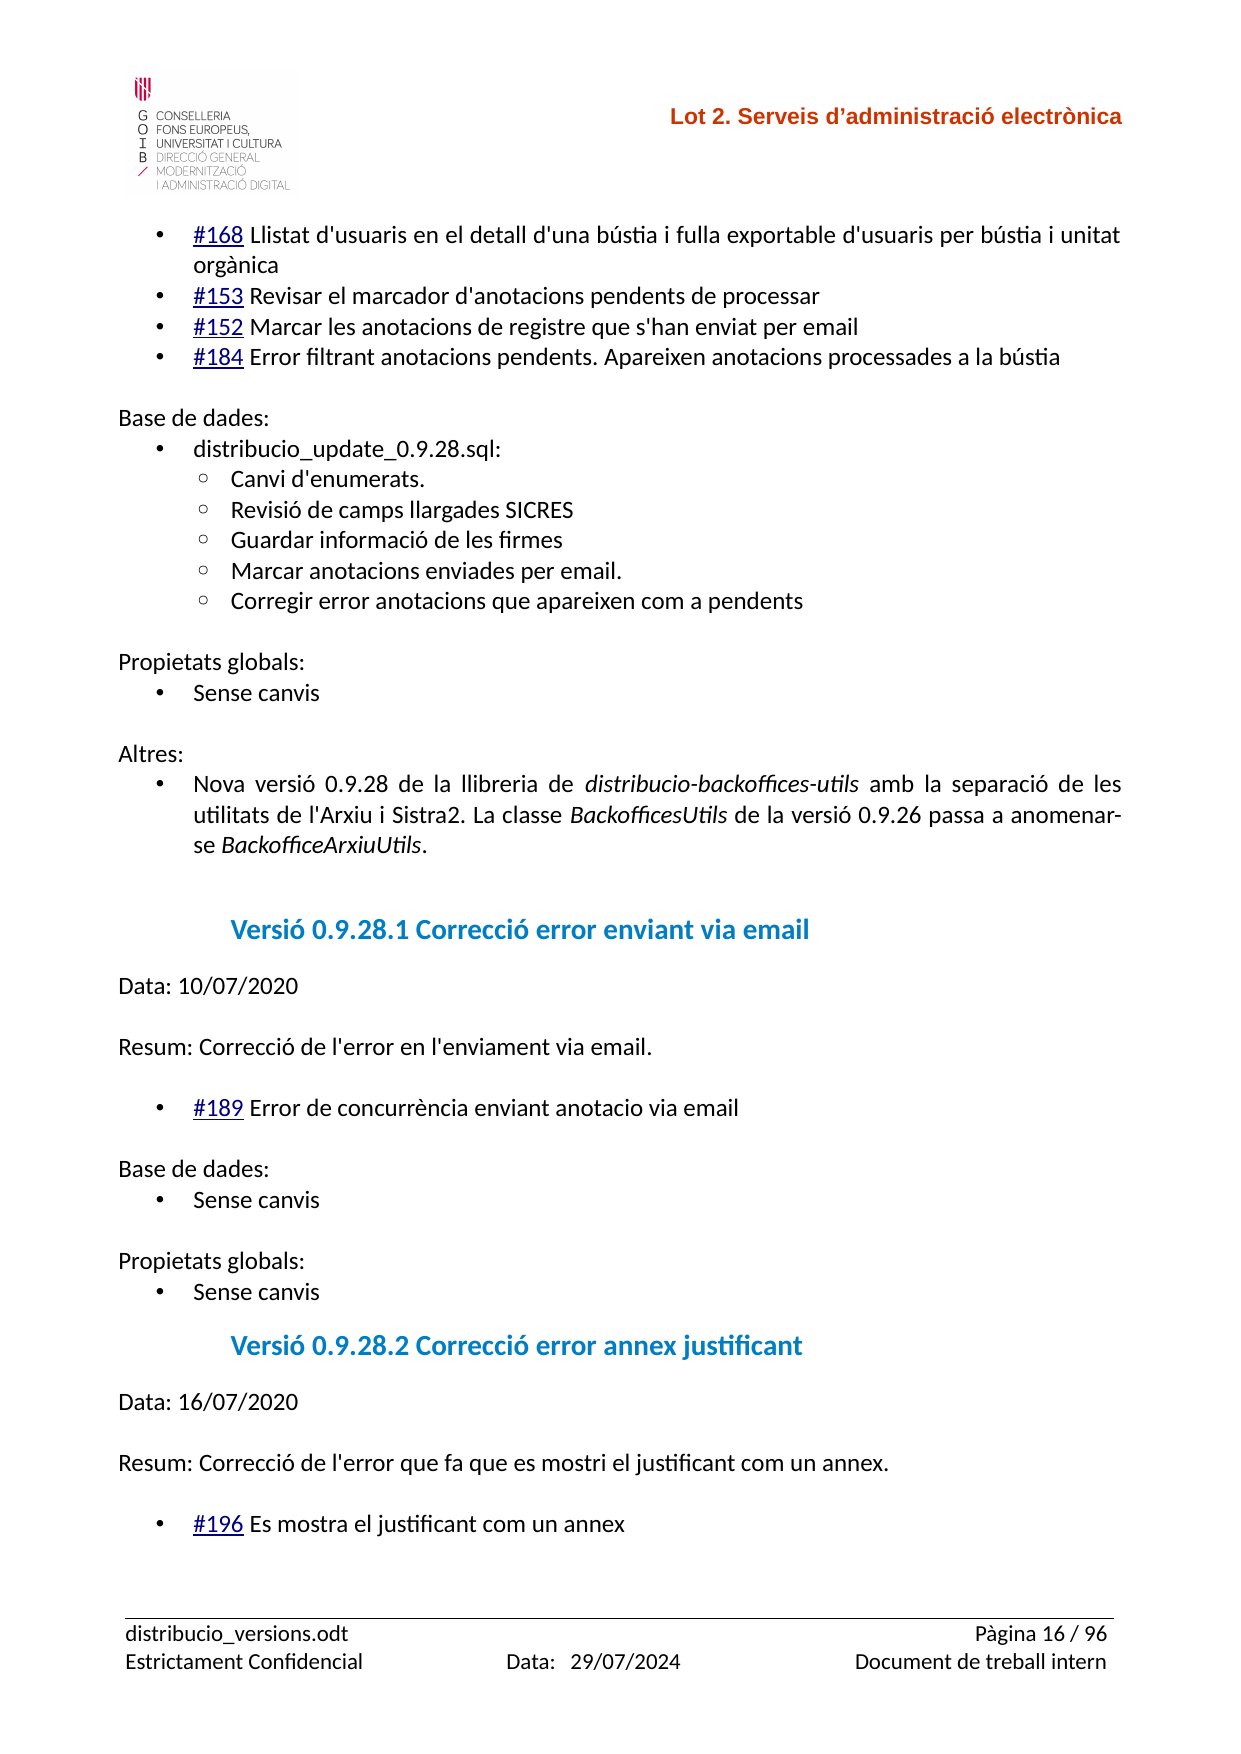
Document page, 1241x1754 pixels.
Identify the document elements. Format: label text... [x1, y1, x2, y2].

text Propietats globals: [118, 646, 1122, 677]
list Canvi d'enumerats. [193, 463, 1122, 494]
text Data: 10/07/2020 [118, 971, 1122, 1001]
list Sense canvis [156, 1184, 1122, 1215]
list #189 Error de concurrència enviant anotacio via email [156, 1093, 1122, 1123]
list Sense canvis [156, 677, 1122, 707]
text Base de dades: [118, 402, 1122, 433]
text Base de dades: [118, 1154, 1122, 1184]
list distribucio_update_0.9.28.sql: [156, 433, 1122, 463]
list #153 Revisar el marcador d'anotacions pendents de processar [156, 280, 1122, 311]
list #184 Error filtrant anotacions pendents. Apareixen anotacions processades a la bústia [156, 341, 1122, 372]
list #196 Es mostra el justificant com un annex [156, 1508, 1122, 1539]
list Corregir error anotacions que apareixen com a pendents [193, 585, 1122, 616]
list #152 Marcar les anotacions de registre que s'han enviat per email [156, 311, 1122, 341]
subtitle Versió 0.9.28.1 Correcció error enviant via email [153, 911, 1122, 947]
text Resum: Correcció de l'error en l'enviament via email. [118, 1032, 1122, 1062]
text Resum: Correcció de l'error que fa que es mostri el justificant com un annex. [118, 1447, 1122, 1478]
subtitle Versió 0.9.28.2 Correcció error annex justificant [153, 1327, 1122, 1362]
list Nova versió 0.9.28 de la llibreria de distribucio-backoffices-utils amb la separació de les utilitats de l'Arxiu i Sistra2. La classe BackofficesUtils de la versió 0.9.26 passa a anomenar-se BackofficeArxiuUtils. [156, 768, 1122, 860]
text Propietats globals: [118, 1245, 1122, 1276]
list Revisió de camps llargades SICRES [193, 494, 1122, 524]
list Sense canvis [156, 1276, 1122, 1306]
text Data: 16/07/2020 [118, 1386, 1122, 1417]
list Marcar anotacions enviades per email. [193, 555, 1122, 585]
text Altres: [118, 738, 1122, 768]
list Guardar informació de les firmes [193, 524, 1122, 555]
list #168 Llistat d'usuaris en el detall d'una bústia i fulla exportable d'usuaris per bústia i unitat orgànica [156, 219, 1122, 280]
picture [126, 70, 299, 197]
